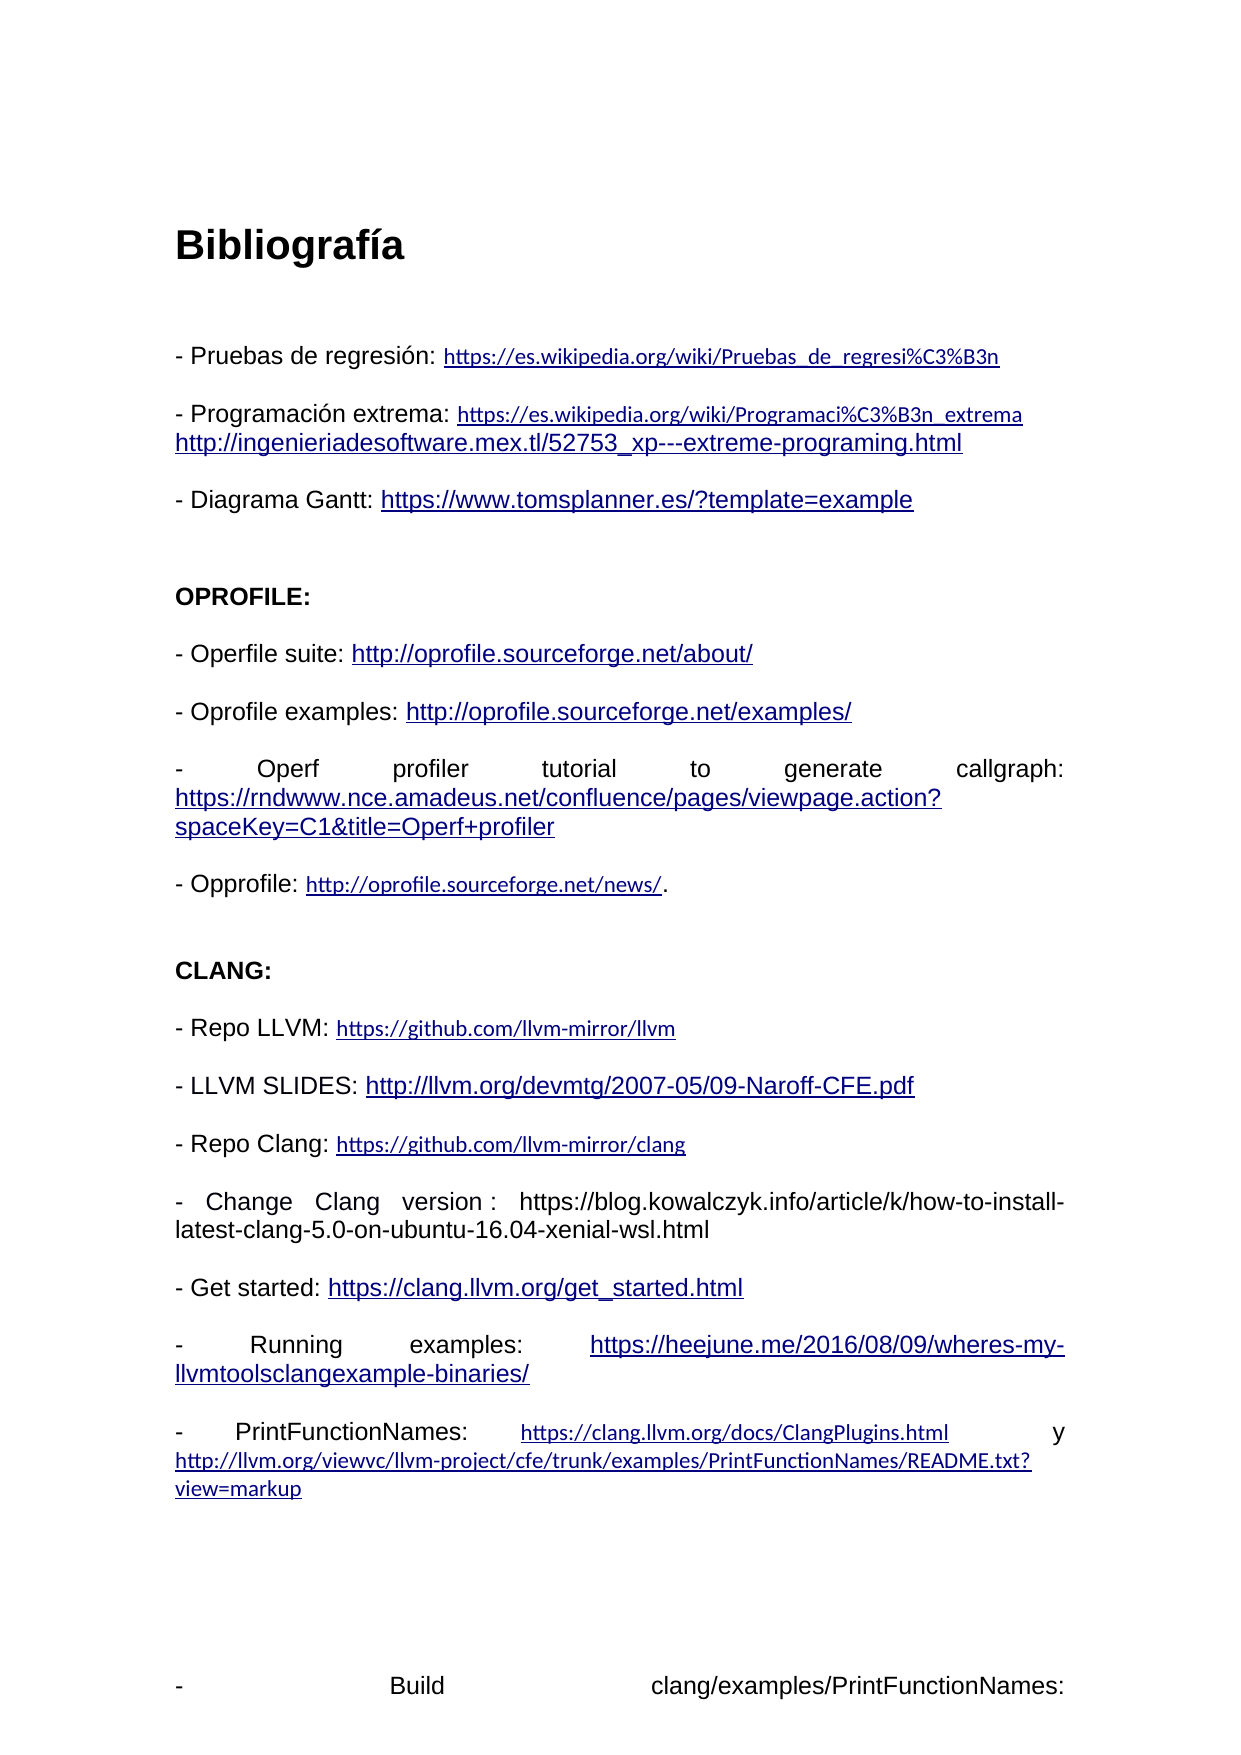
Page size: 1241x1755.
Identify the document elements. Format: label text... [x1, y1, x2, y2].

text - LLVM SLIDES: http://llvm.org/devmtg/2007-05/09-Naroff-CFE.pdf [175, 1071, 1065, 1100]
text - Change Clang version : https://blog.kowalczyk.info/article/k/how-to-install-latest-clang-5.0-on-ubuntu-16.04-xenial-wsl.html [175, 1187, 1065, 1244]
text - Programación extrema: https://es.wikipedia.org/wiki/Programaci%C3%B3n_extrema [175, 399, 1065, 428]
text OPROFILE: [175, 582, 1065, 611]
text - Oprofile examples: http://oprofile.sourceforge.net/examples/ [175, 697, 1065, 726]
text Bibliografía [175, 220, 1065, 268]
text - Get started: https://clang.llvm.org/get_started.html [175, 1273, 1065, 1302]
text - PrintFunctionNames: https://clang.llvm.org/docs/ClangPlugins.html y http://llvm.org/viewvc/llvm-project/cfe/trunk/examples/PrintFunctionNames/README.txt?view=markup [175, 1417, 1065, 1502]
text - Pruebas de regresión: https://es.wikipedia.org/wiki/Pruebas_de_regresi%C3%B3n [175, 341, 1065, 370]
text - Operf profiler tutorial to generate callgraph: https://rndwww.nce.amadeus.net/confluence/pages/viewpage.action?spaceKey=C1&title=Operf+profiler [175, 754, 1065, 841]
text - Diagrama Gantt: https://www.tomsplanner.es/?template=example [175, 485, 1065, 514]
text - Build clang/examples/PrintFunctionNames: [175, 1671, 1065, 1699]
text - Running examples: https://heejune.me/2016/08/09/wheres-my-llvmtoolsclangexample-binaries/ [175, 1331, 1065, 1388]
text CLANG: [175, 956, 1065, 985]
text - Repo Clang: https://github.com/llvm-mirror/clang [175, 1129, 1065, 1158]
text http://ingenieriadesoftware.mex.tl/52753_xp---extreme-programing.html [175, 428, 1065, 457]
text - Repo LLVM: https://github.com/llvm-mirror/llvm [175, 1013, 1065, 1043]
text - Opprofile: http://oprofile.sourceforge.net/news/. [175, 869, 1065, 898]
text - Operfile suite: http://oprofile.sourceforge.net/about/ [175, 639, 1065, 668]
